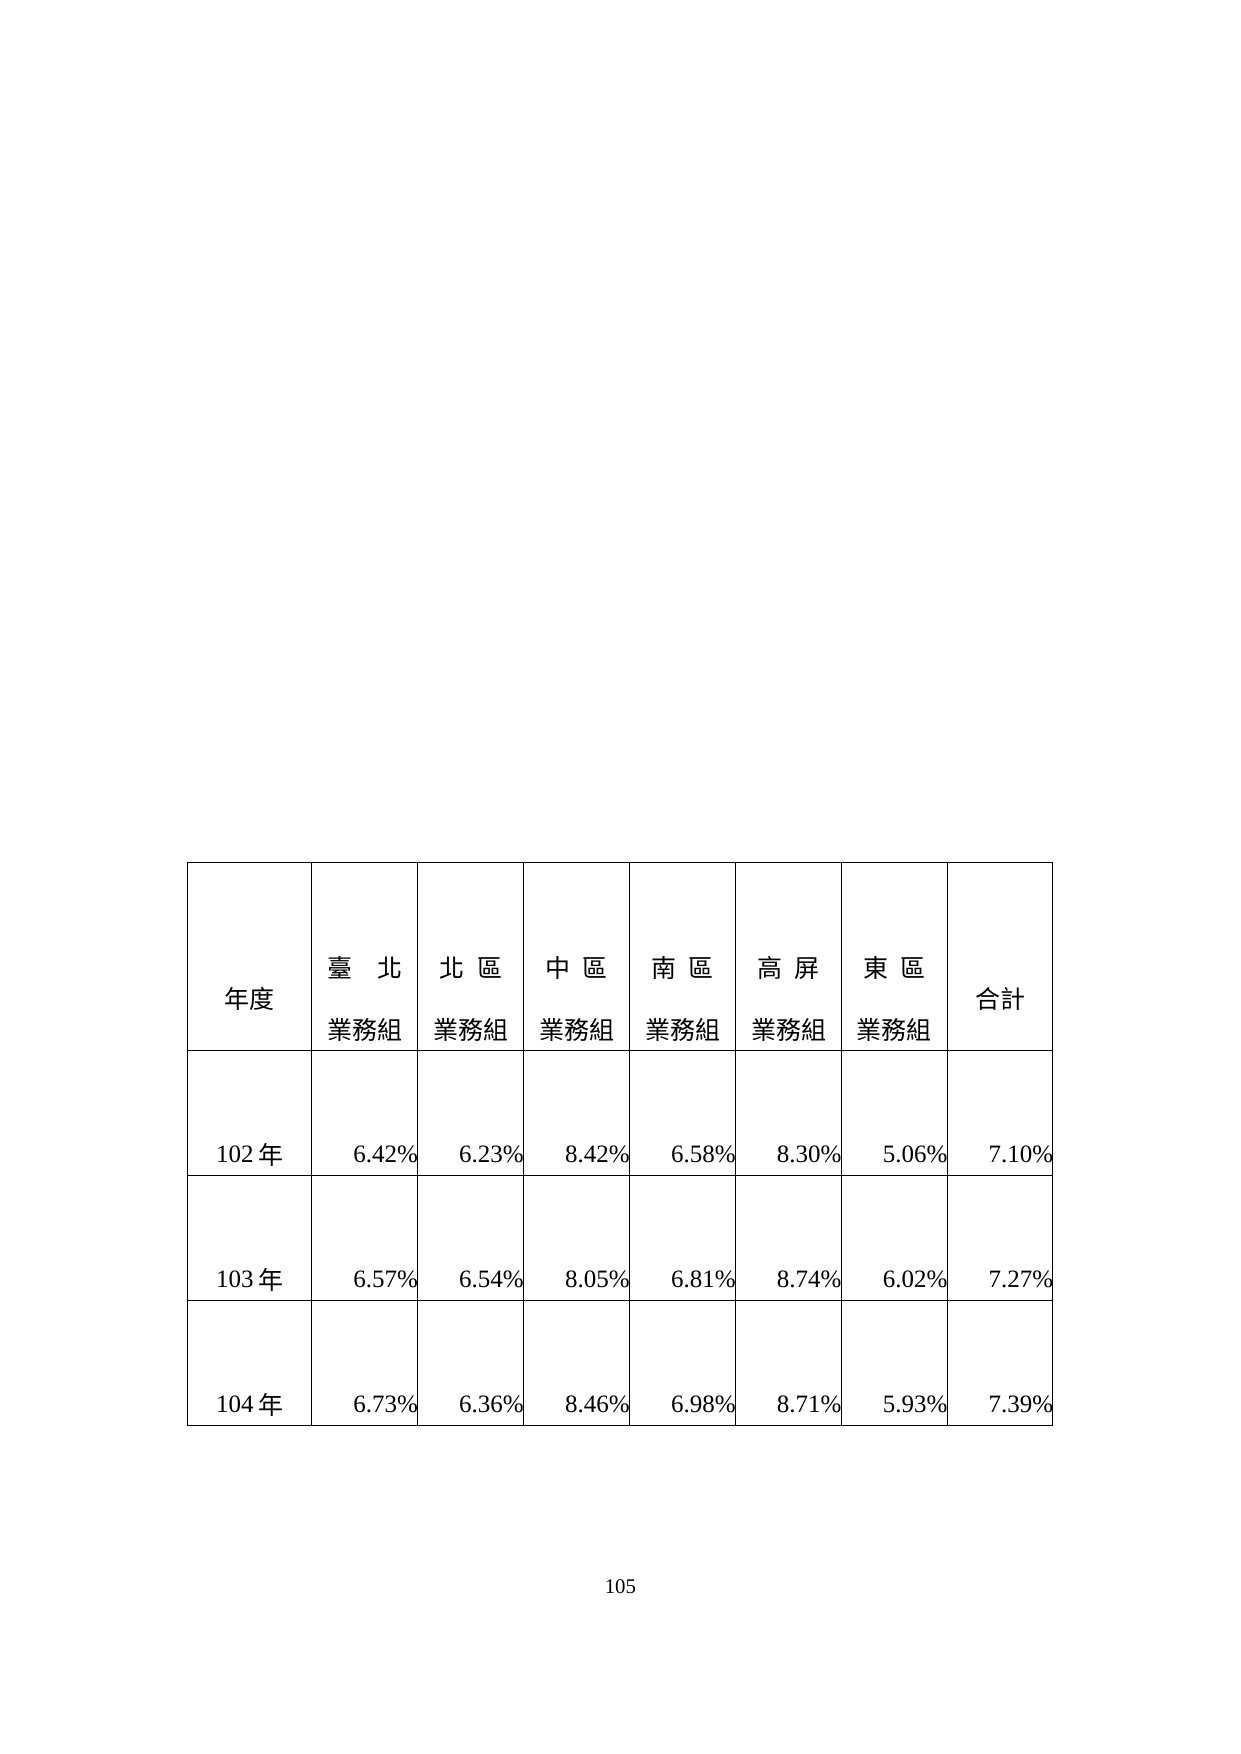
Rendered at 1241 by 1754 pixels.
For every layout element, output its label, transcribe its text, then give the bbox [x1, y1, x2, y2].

table_cell 7.10% [948, 1051, 1052, 1175]
table_cell [312, 175, 417, 237]
table_cell 5.06% [842, 1051, 947, 1175]
table_cell [524, 376, 629, 487]
table_cell [312, 376, 417, 487]
table_cell [629, 626, 735, 862]
table_cell [841, 175, 947, 237]
table_cell [188, 376, 312, 487]
table_cell [312, 626, 417, 862]
table_cell 合計 [948, 863, 1052, 1050]
table_cell 6.23% [418, 1051, 523, 1175]
table_cell 7.27% [948, 1176, 1052, 1300]
table_cell 臺 北 業務組 [312, 863, 417, 1050]
table_cell [947, 626, 1053, 862]
table_cell 6.42% [312, 1051, 417, 1175]
table_cell [841, 626, 947, 862]
table_cell [188, 626, 312, 862]
table_cell [418, 626, 523, 862]
table_cell [629, 376, 735, 487]
table_cell 6.36% [418, 1301, 523, 1425]
table_cell 年度 [188, 863, 311, 1050]
table_cell 高 屏 業務組 [736, 863, 841, 1050]
table_cell 6.98% [630, 1301, 735, 1425]
table_cell 6.58% [630, 1051, 735, 1175]
table_cell 8.74% [736, 1176, 841, 1300]
table_cell 5.93% [842, 1301, 947, 1425]
table_cell 8.42% [524, 1051, 629, 1175]
table_cell 7.39% [948, 1301, 1052, 1425]
table_cell 6.81% [630, 1176, 735, 1300]
table_cell [188, 237, 1053, 376]
table_cell 北 區 業務組 [418, 863, 523, 1050]
table_cell 6.73% [312, 1301, 417, 1425]
table_cell 104年 [188, 1301, 311, 1425]
table_cell [188, 175, 312, 237]
table_cell [735, 376, 841, 487]
table_cell 6.54% [418, 1176, 523, 1300]
table_cell 102年 [188, 1051, 311, 1175]
table_cell [947, 175, 1053, 237]
table_cell 6.57% [312, 1176, 417, 1300]
table_cell 中 區 業務組 [524, 863, 629, 1050]
table_cell [418, 175, 523, 237]
table_cell 8.05% [524, 1176, 629, 1300]
table_cell [524, 626, 629, 862]
table_cell [629, 175, 735, 237]
table_cell [188, 487, 1053, 626]
table_cell 南 區 業務組 [630, 863, 735, 1050]
table_cell 103年 [188, 1176, 311, 1300]
table_cell [841, 376, 947, 487]
table_cell 8.71% [736, 1301, 841, 1425]
table_cell [524, 175, 629, 237]
table_cell 6.02% [842, 1176, 947, 1300]
table_cell 東 區 業務組 [842, 863, 947, 1050]
table_cell [947, 376, 1053, 487]
table_cell [735, 626, 841, 862]
table_cell [735, 175, 841, 237]
table_cell [418, 376, 523, 487]
table_cell 8.30% [736, 1051, 841, 1175]
table_cell 8.46% [524, 1301, 629, 1425]
